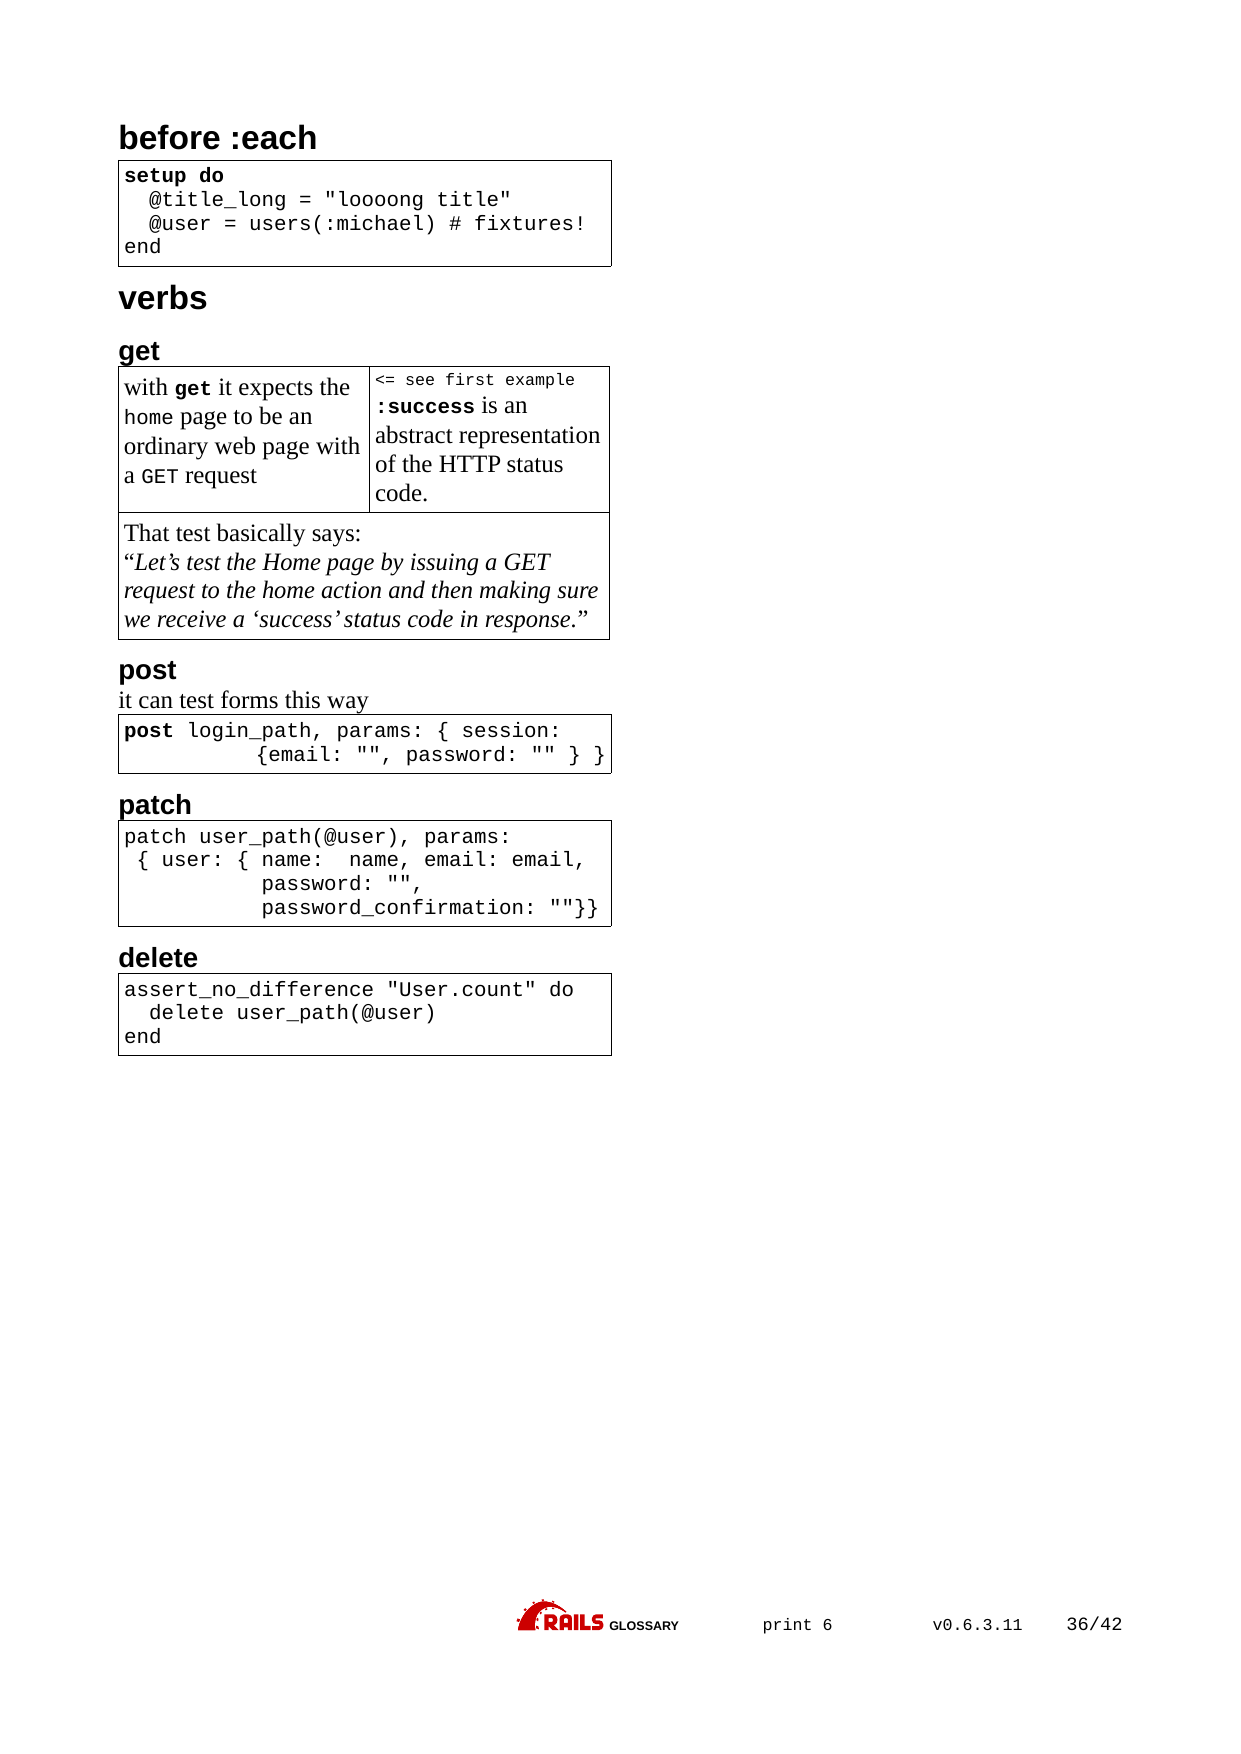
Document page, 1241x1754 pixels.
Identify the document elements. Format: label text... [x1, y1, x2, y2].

subtitle delete [118, 941, 611, 973]
table_cell That test basically says: “Let’s test the Home page by issuing a GET request to the home action and then making sure we receive a ‘success’ status code in response.” [119, 513, 609, 639]
subtitle post [118, 654, 611, 686]
subtitle before :each [118, 118, 611, 157]
table_header with get it expects the home page to be an ordinary web page with a GET request [119, 367, 369, 512]
table_header <= see first example :success is an abstract representation of the HTTP status code. [370, 367, 609, 512]
table_header post login_path, params: { session: {email: "", password: "" } } [119, 715, 611, 773]
table_header patch user_path(@user), params: { user: { name: name, email: email, password: "", password_confirmation: ""}} [119, 821, 611, 926]
table_header setup do @title_long = "loooong title" @user = users(:michael) # fixtures! end [119, 161, 611, 266]
text it can test forms this way [118, 686, 611, 714]
subtitle patch [118, 788, 611, 820]
subtitle get [118, 334, 611, 366]
subtitle verbs [118, 278, 611, 316]
table_header assert_no_difference "User.count" do delete user_path(@user) end [119, 974, 611, 1055]
